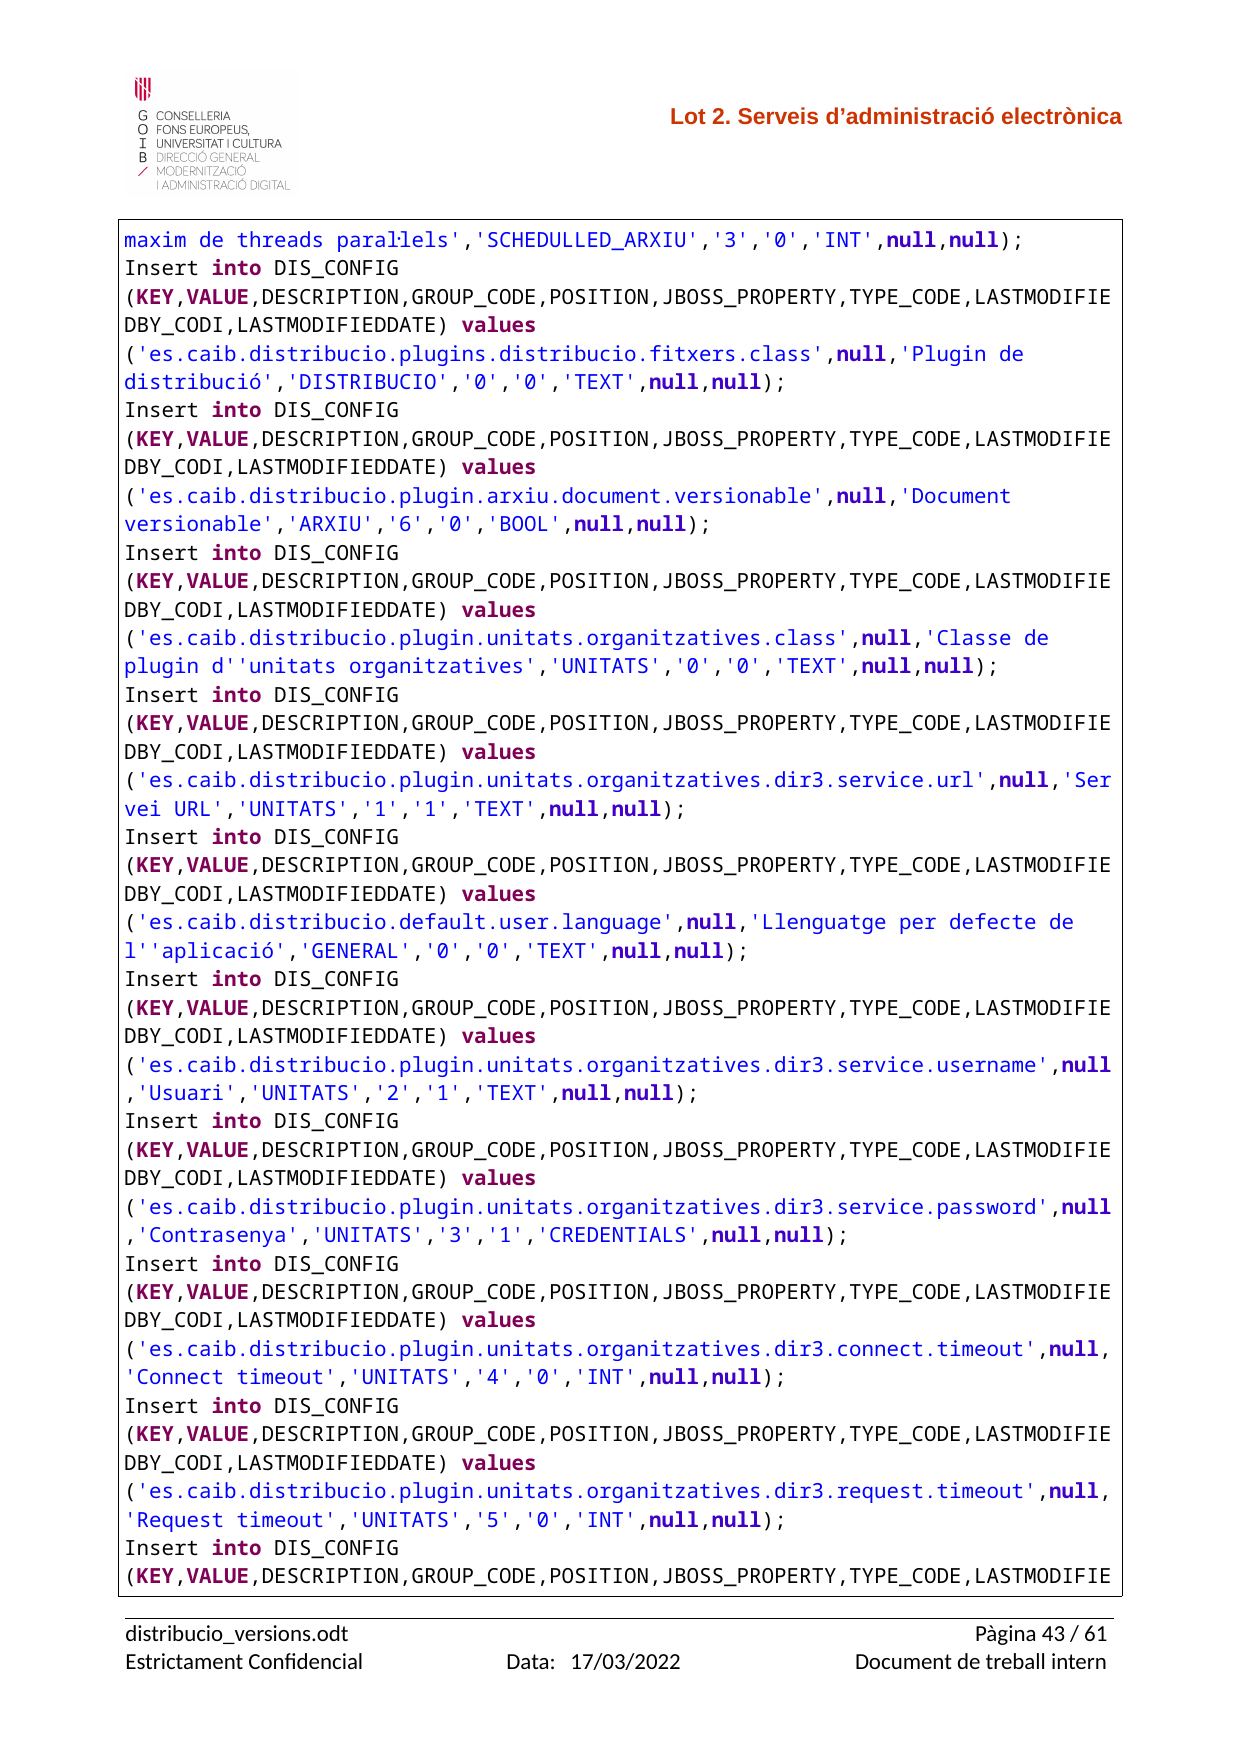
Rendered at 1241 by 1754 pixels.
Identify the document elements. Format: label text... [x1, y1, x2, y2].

table_header maxim de threads paral·lels','SCHEDULLED_ARXIU','3','0','INT',null,null); Insert into DIS_CONFIG (KEY,VALUE,DESCRIPTION,GROUP_CODE,POSITION,JBOSS_PROPERTY,TYPE_CODE,LASTMODIFIEDBY_CODI,LASTMODIFIEDDATE) values ('es.caib.distribucio.plugins.distribucio.fitxers.class',null,'Plugin de distribució','DISTRIBUCIO','0','0','TEXT',null,null); Insert into DIS_CONFIG (KEY,VALUE,DESCRIPTION,GROUP_CODE,POSITION,JBOSS_PROPERTY,TYPE_CODE,LASTMODIFIEDBY_CODI,LASTMODIFIEDDATE) values ('es.caib.distribucio.plugin.arxiu.document.versionable',null,'Document versionable','ARXIU','6','0','BOOL',null,null); Insert into DIS_CONFIG (KEY,VALUE,DESCRIPTION,GROUP_CODE,POSITION,JBOSS_PROPERTY,TYPE_CODE,LASTMODIFIEDBY_CODI,LASTMODIFIEDDATE) values ('es.caib.distribucio.plugin.unitats.organitzatives.class',null,'Classe de plugin d''unitats organitzatives','UNITATS','0','0','TEXT',null,null); Insert into DIS_CONFIG (KEY,VALUE,DESCRIPTION,GROUP_CODE,POSITION,JBOSS_PROPERTY,TYPE_CODE,LASTMODIFIEDBY_CODI,LASTMODIFIEDDATE) values ('es.caib.distribucio.plugin.unitats.organitzatives.dir3.service.url',null,'Servei URL','UNITATS','1','1','TEXT',null,null); Insert into DIS_CONFIG (KEY,VALUE,DESCRIPTION,GROUP_CODE,POSITION,JBOSS_PROPERTY,TYPE_CODE,LASTMODIFIEDBY_CODI,LASTMODIFIEDDATE) values ('es.caib.distribucio.default.user.language',null,'Llenguatge per defecte de l''aplicació','GENERAL','0','0','TEXT',null,null); Insert into DIS_CONFIG (KEY,VALUE,DESCRIPTION,GROUP_CODE,POSITION,JBOSS_PROPERTY,TYPE_CODE,LASTMODIFIEDBY_CODI,LASTMODIFIEDDATE) values ('es.caib.distribucio.plugin.unitats.organitzatives.dir3.service.username',null,'Usuari','UNITATS','2','1','TEXT',null,null); Insert into DIS_CONFIG (KEY,VALUE,DESCRIPTION,GROUP_CODE,POSITION,JBOSS_PROPERTY,TYPE_CODE,LASTMODIFIEDBY_CODI,LASTMODIFIEDDATE) values ('es.caib.distribucio.plugin.unitats.organitzatives.dir3.service.password',null,'Contrasenya','UNITATS','3','1','CREDENTIALS',null,null); Insert into DIS_CONFIG (KEY,VALUE,DESCRIPTION,GROUP_CODE,POSITION,JBOSS_PROPERTY,TYPE_CODE,LASTMODIFIEDBY_CODI,LASTMODIFIEDDATE) values ('es.caib.distribucio.plugin.unitats.organitzatives.dir3.connect.timeout',null,'Connect timeout','UNITATS','4','0','INT',null,null); Insert into DIS_CONFIG (KEY,VALUE,DESCRIPTION,GROUP_CODE,POSITION,JBOSS_PROPERTY,TYPE_CODE,LASTMODIFIEDBY_CODI,LASTMODIFIEDDATE) values ('es.caib.distribucio.plugin.unitats.organitzatives.dir3.request.timeout',null,'Request timeout','UNITATS','5','0','INT',null,null); Insert into DIS_CONFIG (KEY,VALUE,DESCRIPTION,GROUP_CODE,POSITION,JBOSS_PROPERTY,TYPE_CODE,LASTMODIFIE [119, 220, 1122, 1596]
picture [126, 70, 299, 197]
